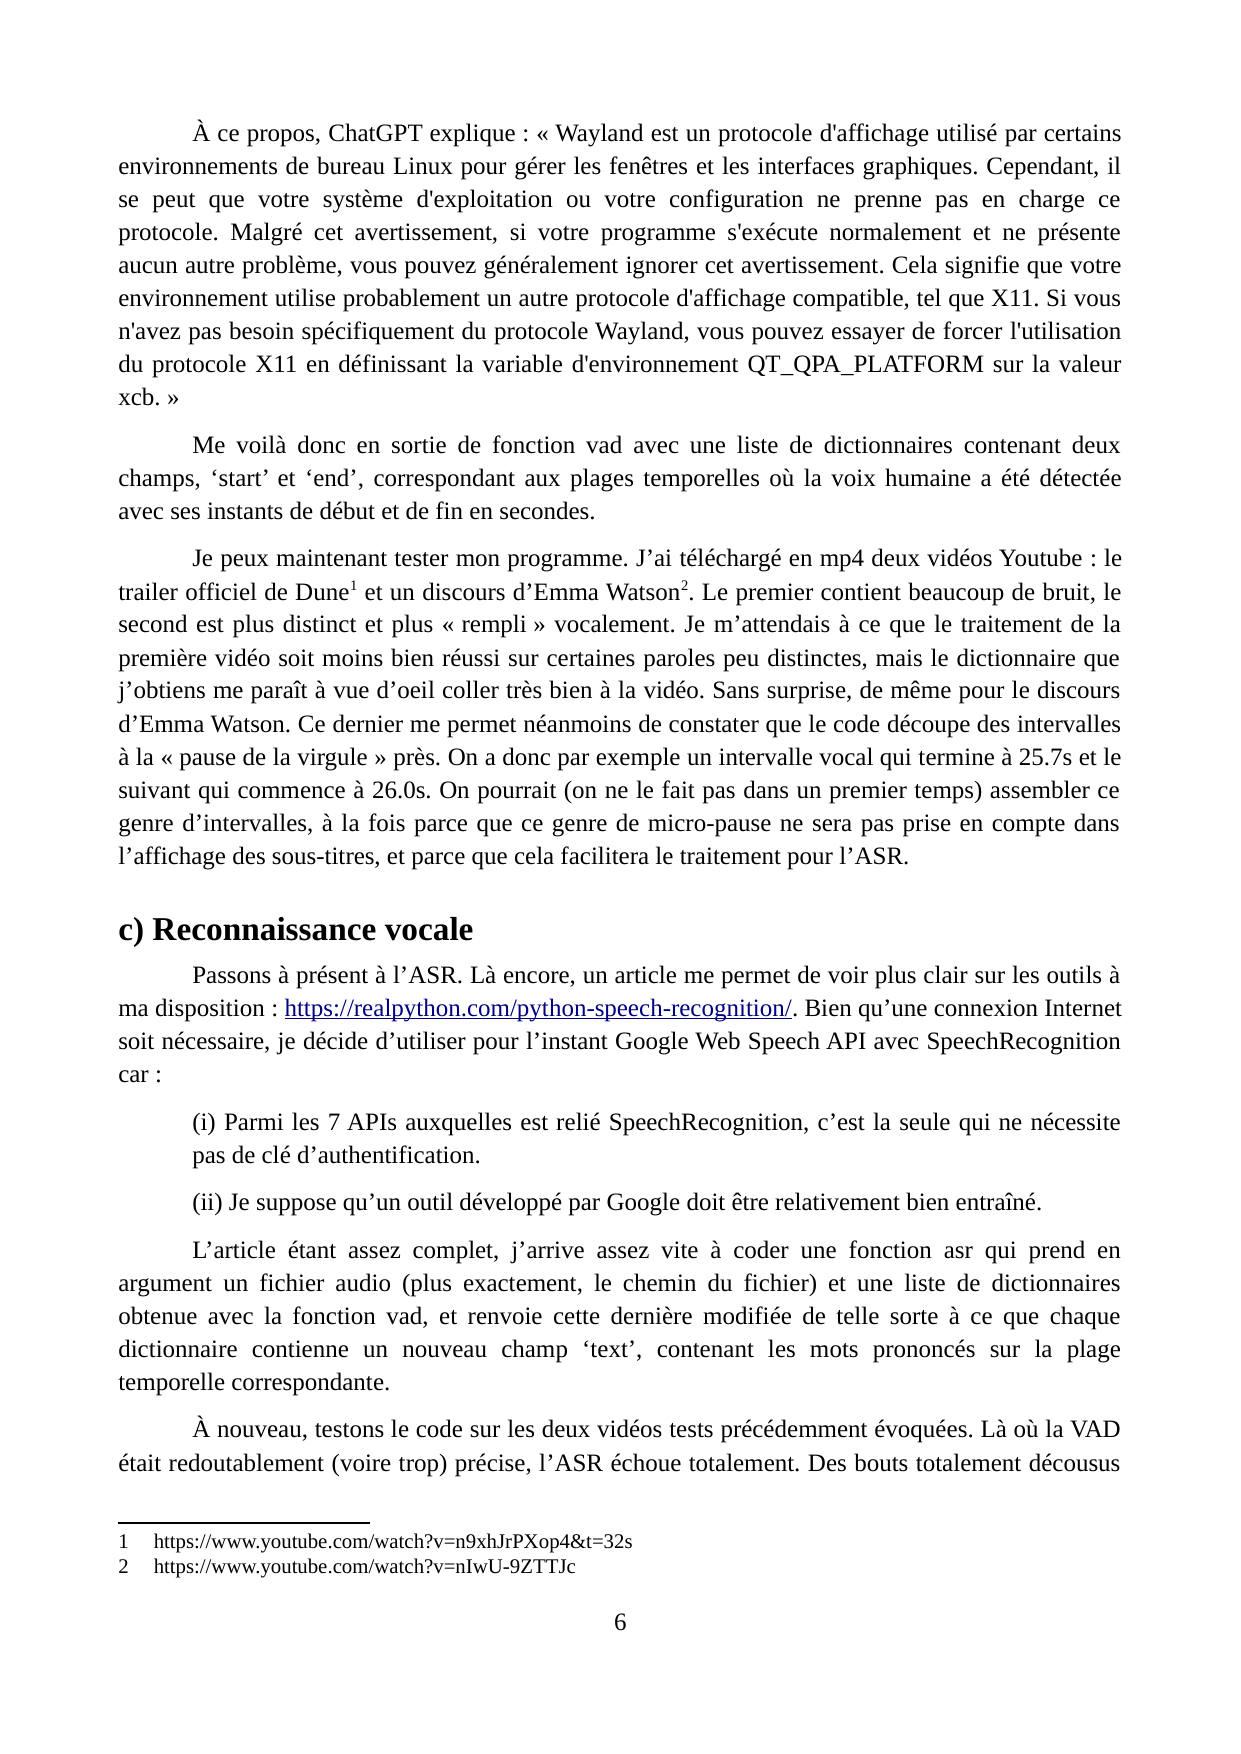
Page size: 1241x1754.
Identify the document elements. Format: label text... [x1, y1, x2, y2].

subtitle c) Reconnaissance vocale [118, 909, 1122, 947]
text https://www.youtube.com/watch?v=n9xhJrPXop4&t=32s [118, 1529, 1122, 1553]
text Passons à présent à l’ASR. Là encore, un article me permet de voir plus clair sur les outils à ma disposition : https://realpython.com/python-speech-recognition/. Bien qu’une connexion Internet soit nécessaire, je décide d’utiliser pour l’instant Google Web Speech API avec SpeechRecognition car : [118, 960, 1122, 1088]
text L’article étant assez complet, j’arrive assez vite à coder une fonction asr qui prend en argument un fichier audio (plus exactement, le chemin du fichier) et une liste de dictionnaires obtenue avec la fonction vad, et renvoie cette dernière modifiée de telle sorte à ce que chaque dictionnaire contienne un nouveau champ ‘text’, contenant les mots prononcés sur la plage temporelle correspondante. [118, 1235, 1122, 1396]
text À ce propos, ChatGPT explique : « Wayland est un protocole d'affichage utilisé par certains environnements de bureau Linux pour gérer les fenêtres et les interfaces graphiques. Cependant, il se peut que votre système d'exploitation ou votre configuration ne prenne pas en charge ce protocole. Malgré cet avertissement, si votre programme s'exécute normalement et ne présente aucun autre problème, vous pouvez généralement ignorer cet avertissement. Cela signifie que votre environnement utilise probablement un autre protocole d'affichage compatible, tel que X11. Si vous n'avez pas besoin spécifiquement du protocole Wayland, vous pouvez essayer de forcer l'utilisation du protocole X11 en définissant la variable d'environnement QT_QPA_PLATFORM sur la valeur xcb. » [118, 118, 1122, 411]
text Je peux maintenant tester mon programme. J’ai téléchargé en mp4 deux vidéos Youtube : le trailer officiel de Dune et un discours d’Emma Watson. Le premier contient beaucoup de bruit, le second est plus distinct et plus « rempli » vocalement. Je m’attendais à ce que le traitement de la première vidéo soit moins bien réussi sur certaines paroles peu distinctes, mais le dictionnaire que j’obtiens me paraît à vue d’oeil coller très bien à la vidéo. Sans surprise, de même pour le discours d’Emma Watson. Ce dernier me permet néanmoins de constater que le code découpe des intervalles à la « pause de la virgule » près. On a donc par exemple un intervalle vocal qui termine à 25.7s et le suivant qui commence à 26.0s. On pourrait (on ne le fait pas dans un premier temps) assembler ce genre d’intervalles, à la fois parce que ce genre de micro-pause ne sera pas prise en compte dans l’affichage des sous-titres, et parce que cela facilitera le traitement pour l’ASR. [118, 543, 1122, 869]
text (i) Parmi les 7 APIs auxquelles est relié SpeechRecognition, c’est la seule qui ne nécessite pas de clé d’authentification. [192, 1107, 1122, 1168]
text Me voilà donc en sortie de fonction vad avec une liste de dictionnaires contenant deux champs, ‘start’ et ‘end’, correspondant aux plages temporelles où la voix humaine a été détectée avec ses instants de début et de fin en secondes. [118, 430, 1122, 525]
text À nouveau, testons le code sur les deux vidéos tests précédemment évoquées. Là où la VAD était redoutablement (voire trop) précise, l’ASR échoue totalement. Des bouts totalement décousus [118, 1414, 1122, 1476]
text https://www.youtube.com/watch?v=nIwU-9ZTTJc [118, 1553, 1122, 1578]
text (ii) Je suppose qu’un outil développé par Google doit être relativement bien entraîné. [192, 1187, 1122, 1216]
